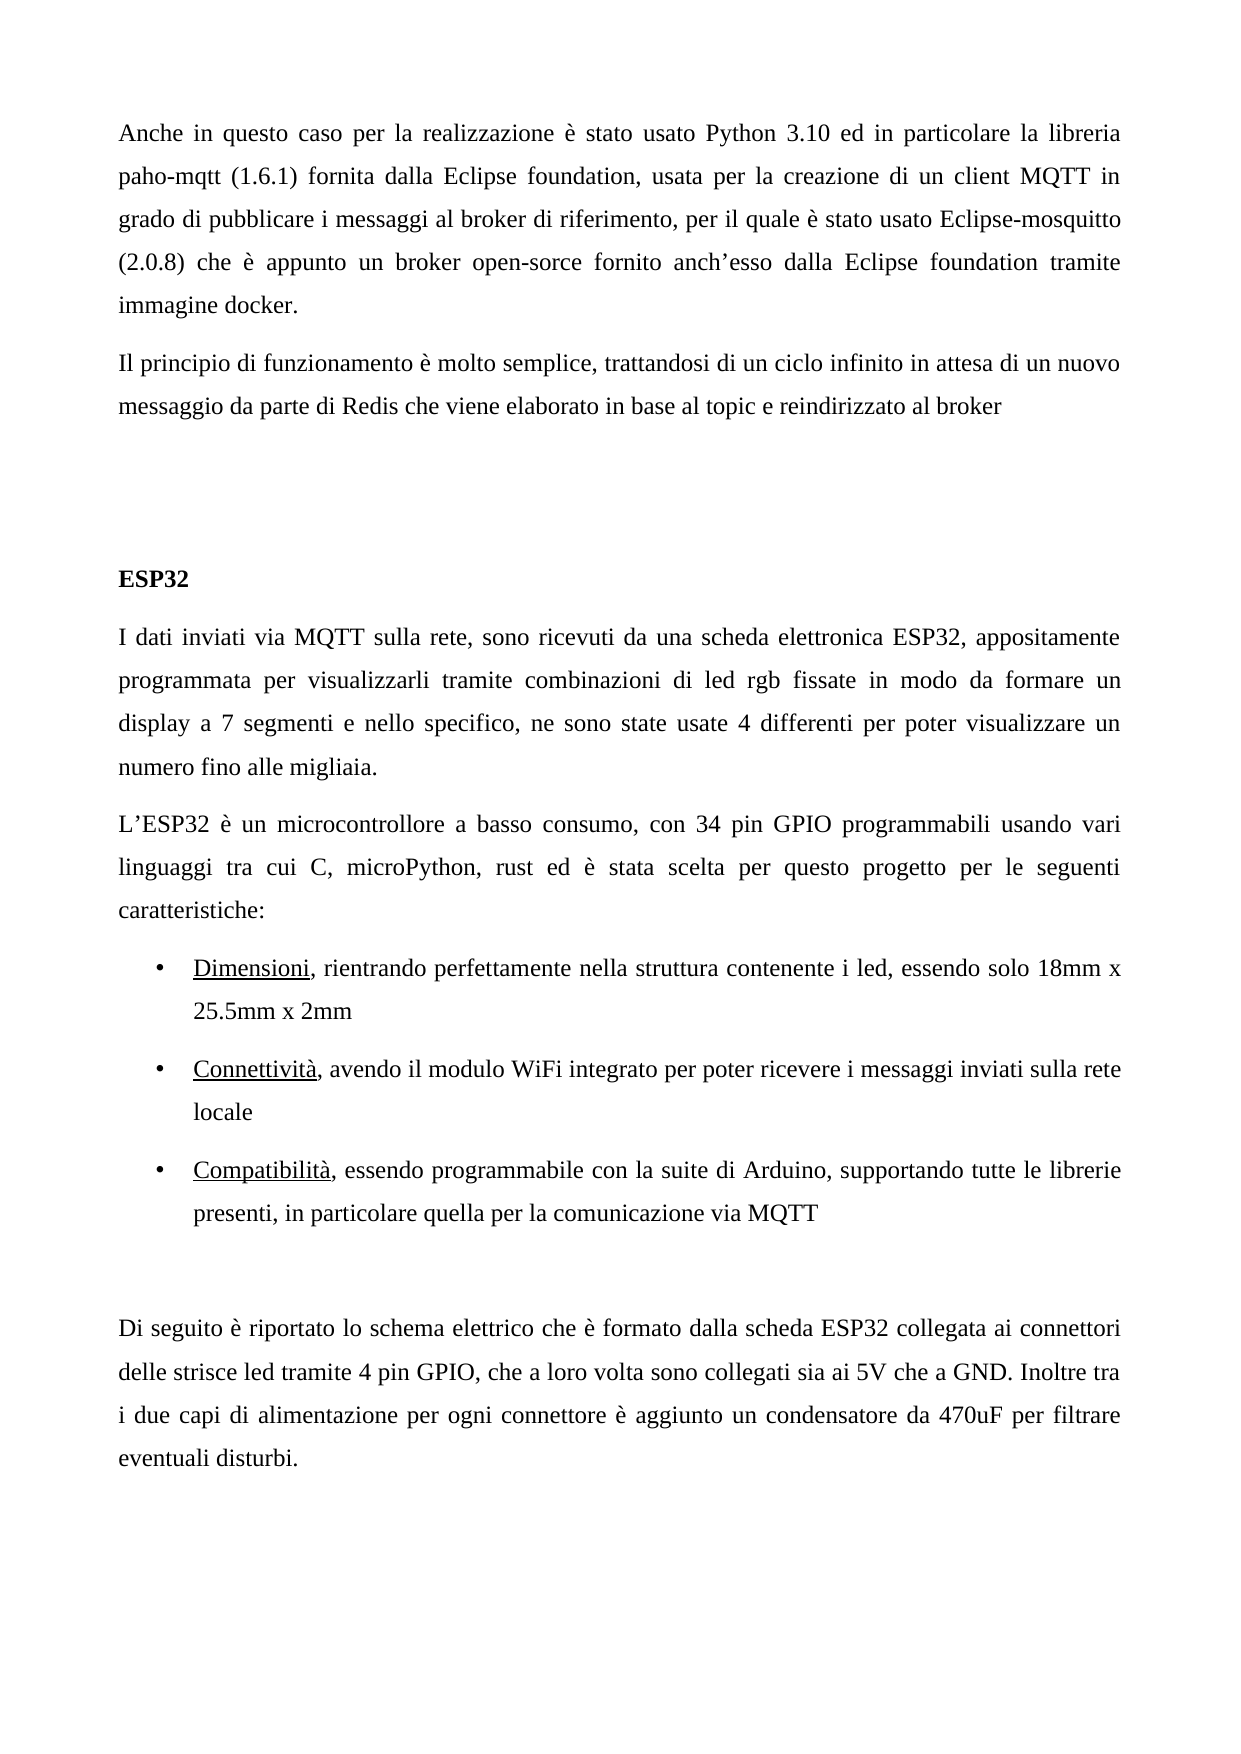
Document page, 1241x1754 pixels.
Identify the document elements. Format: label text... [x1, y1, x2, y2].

subtitle ESP32 [118, 564, 1122, 593]
text Anche in questo caso per la realizzazione è stato usato Python 3.10 ed in particolare la libreria paho-mqtt (1.6.1) fornita dalla Eclipse foundation, usata per la creazione di un client MQTT in grado di pubblicare i messaggi al broker di riferimento, per il quale è stato usato Eclipse-mosquitto (2.0.8) che è appunto un broker open-sorce fornito anch’esso dalla Eclipse foundation tramite immagine docker. [118, 118, 1122, 319]
list Dimensioni, rientrando perfettamente nella struttura contenente i led, essendo solo 18mm x 25.5mm x 2mm [156, 953, 1122, 1025]
text Il principio di funzionamento è molto semplice, trattandosi di un ciclo infinito in attesa di un nuovo messaggio da parte di Redis che viene elaborato in base al topic e reindirizzato al broker [118, 348, 1122, 420]
text Di seguito è riportato lo schema elettrico che è formato dalla scheda ESP32 collegata ai connettori delle strisce led tramite 4 pin GPIO, che a loro volta sono collegati sia ai 5V che a GND. Inoltre tra i due capi di alimentazione per ogni connettore è aggiunto un condensatore da 470uF per filtrare eventuali disturbi. [118, 1313, 1122, 1472]
text I dati inviati via MQTT sulla rete, sono ricevuti da una scheda elettronica ESP32, appositamente programmata per visualizzarli tramite combinazioni di led rgb fissate in modo da formare un display a 7 segmenti e nello specifico, ne sono state usate 4 differenti per poter visualizzare un numero fino alle migliaia. [118, 622, 1122, 780]
list Connettività, avendo il modulo WiFi integrato per poter ricevere i messaggi inviati sulla rete locale [156, 1054, 1122, 1126]
list Compatibilità, essendo programmabile con la suite di Arduino, supportando tutte le librerie presenti, in particolare quella per la comunicazione via MQTT [156, 1155, 1122, 1227]
text L’ESP32 è un microcontrollore a basso consumo, con 34 pin GPIO programmabili usando vari linguaggi tra cui C, microPython, rust ed è stata scelta per questo progetto per le seguenti caratteristiche: [118, 809, 1122, 924]
